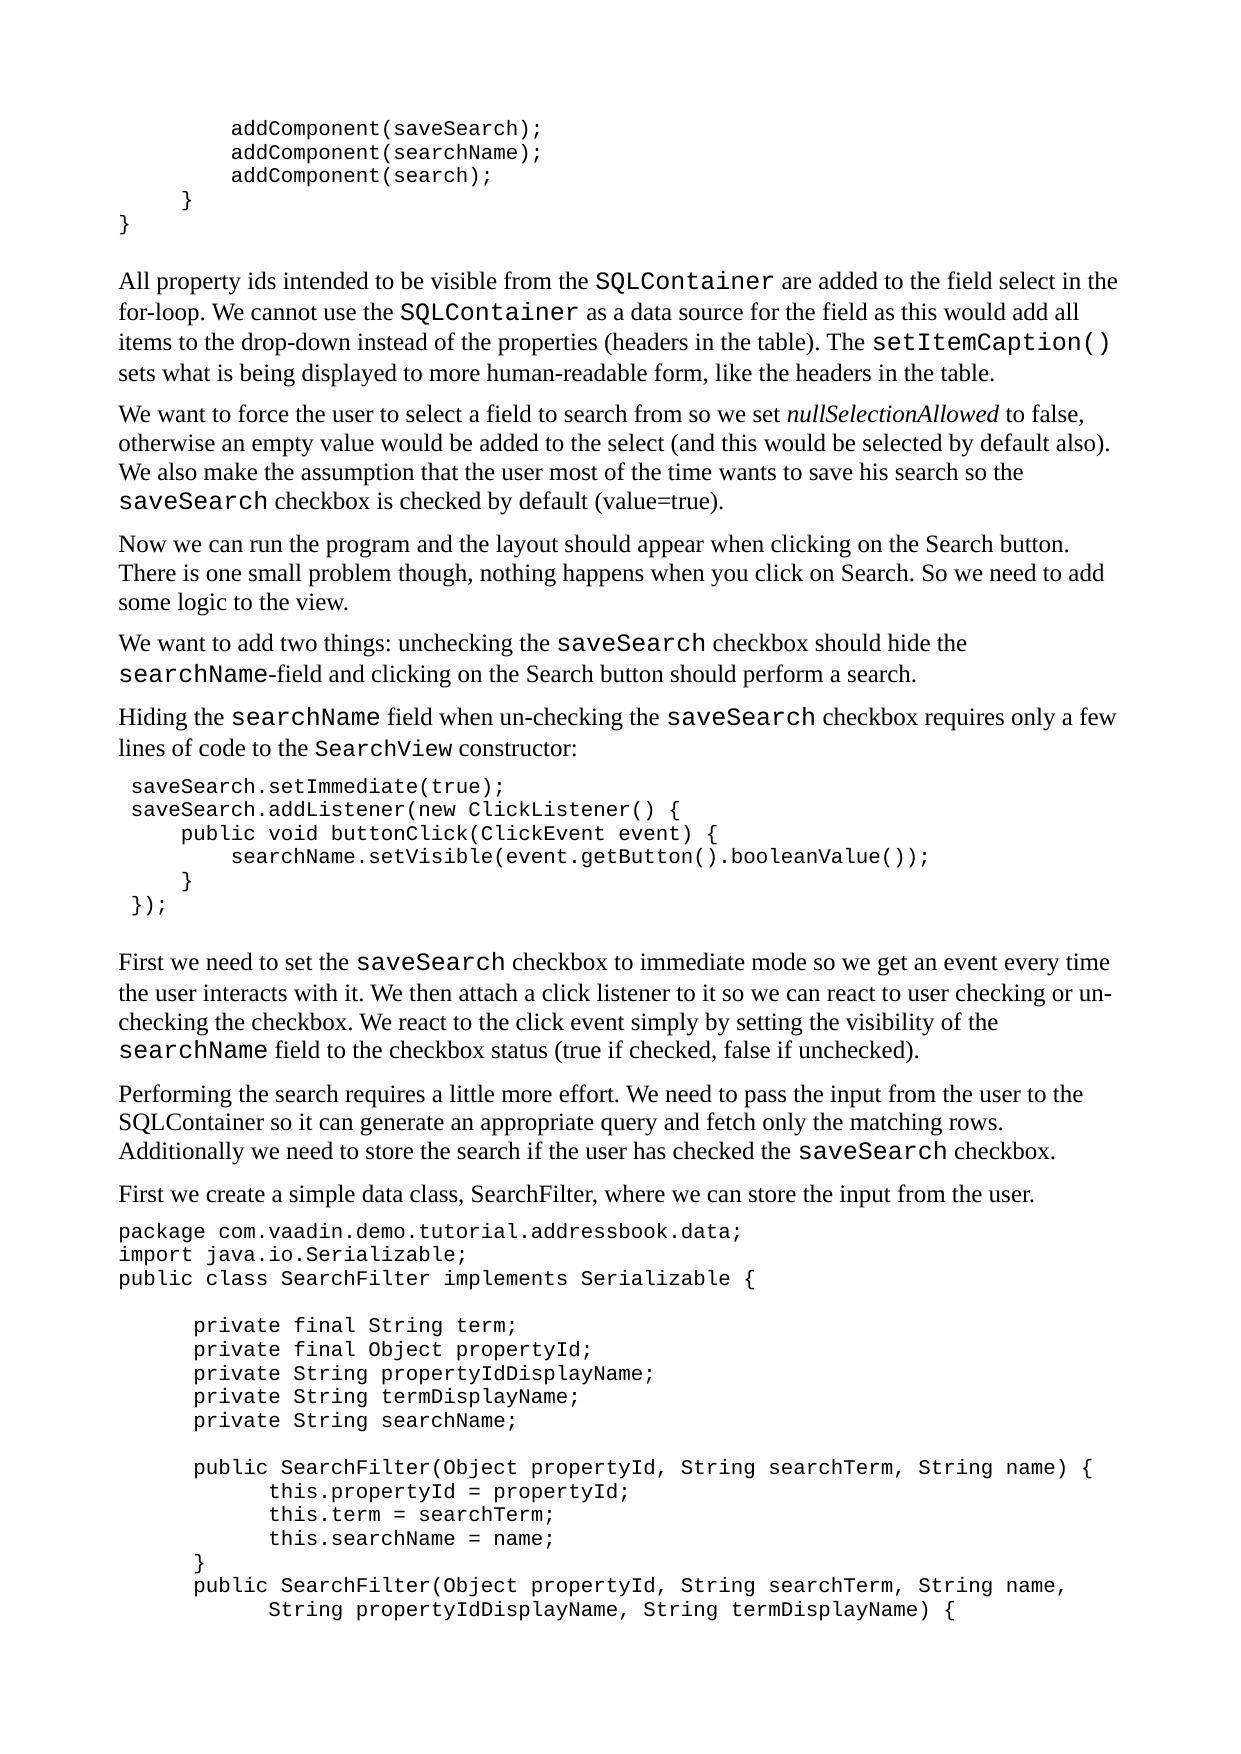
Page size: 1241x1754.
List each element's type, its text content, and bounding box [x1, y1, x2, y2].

text All property ids intended to be visible from the SQLContainer are added to the field select in the for-loop. We cannot use the SQLContainer as a data source for the field as this would add all items to the drop-down instead of the properties (headers in the table). The setItemCaption() sets what is being displayed to more human-readable form, like the headers in the table. [118, 266, 1122, 387]
text First we need to set the saveSearch checkbox to immediate mode so we get an event every time the user interacts with it. We then attach a click listener to it so we can react to user checking or un-checking the checkbox. We react to the click event simply by setting the visibility of the searchName field to the checkbox status (true if checked, false if unchecked). [118, 947, 1122, 1066]
text } [118, 189, 1122, 213]
text private final String term; [118, 1315, 1122, 1339]
text searchName.setVisible(event.getButton().booleanValue()); [118, 847, 1122, 870]
text addComponent(search); [118, 165, 1122, 189]
text this.propertyId = propertyId; [118, 1481, 1122, 1504]
text private String searchName; [118, 1410, 1122, 1433]
text this.searchName = name; [118, 1528, 1122, 1552]
text We want to force the user to select a field to search from so we set nullSelectionAllowed to false, otherwise an empty value would be added to the select (and this would be selected by default also). We also make the assumption that the user most of the time wants to save his search so the saveSearch checkbox is checked by default (value=true). [118, 399, 1122, 517]
text private String propertyIdDisplayName; [118, 1363, 1122, 1386]
text public SearchFilter(Object propertyId, String searchTerm, String name, [118, 1575, 1122, 1599]
text package com.vaadin.demo.tutorial.addressbook.data; [118, 1221, 1122, 1244]
text this.term = searchTerm; [118, 1504, 1122, 1528]
text private final Object propertyId; [118, 1339, 1122, 1363]
text addComponent(saveSearch); [118, 118, 1122, 142]
text } [118, 213, 1122, 236]
text String propertyIdDisplayName, String termDisplayName) { [118, 1599, 1122, 1623]
text saveSearch.addListener(new ClickListener() { [118, 799, 1122, 823]
text Hiding the searchName field when un-checking the saveSearch checkbox requires only a few lines of code to the SearchView constructor: [118, 702, 1122, 763]
text Performing the search requires a little more effort. We need to pass the input from the user to the SQLContainer so it can generate an appropriate query and fetch only the matching rows. Additionally we need to store the search if the user has checked the saveSearch checkbox. [118, 1079, 1122, 1167]
text First we create a simple data class, SearchFilter, where we can store the input from the user. [118, 1179, 1122, 1208]
text private String termDisplayName; [118, 1386, 1122, 1410]
text public void buttonClick(ClickEvent event) { [118, 823, 1122, 847]
text We want to add two things: unchecking the saveSearch checkbox should hide the searchName-field and clicking on the Search button should perform a search. [118, 628, 1122, 689]
text addComponent(searchName); [118, 142, 1122, 165]
text Now we can run the program and the layout should appear when clicking on the Search button. There is one small problem though, nothing happens when you click on Search. So we need to add some logic to the view. [118, 529, 1122, 615]
text public SearchFilter(Object propertyId, String searchTerm, String name) { [118, 1457, 1122, 1481]
text } [118, 870, 1122, 894]
text saveSearch.setImmediate(true); [118, 776, 1122, 799]
text import java.io.Serializable; [118, 1244, 1122, 1268]
text }); [118, 894, 1122, 917]
text } [118, 1552, 1122, 1575]
text public class SearchFilter implements Serializable { [118, 1268, 1122, 1292]
